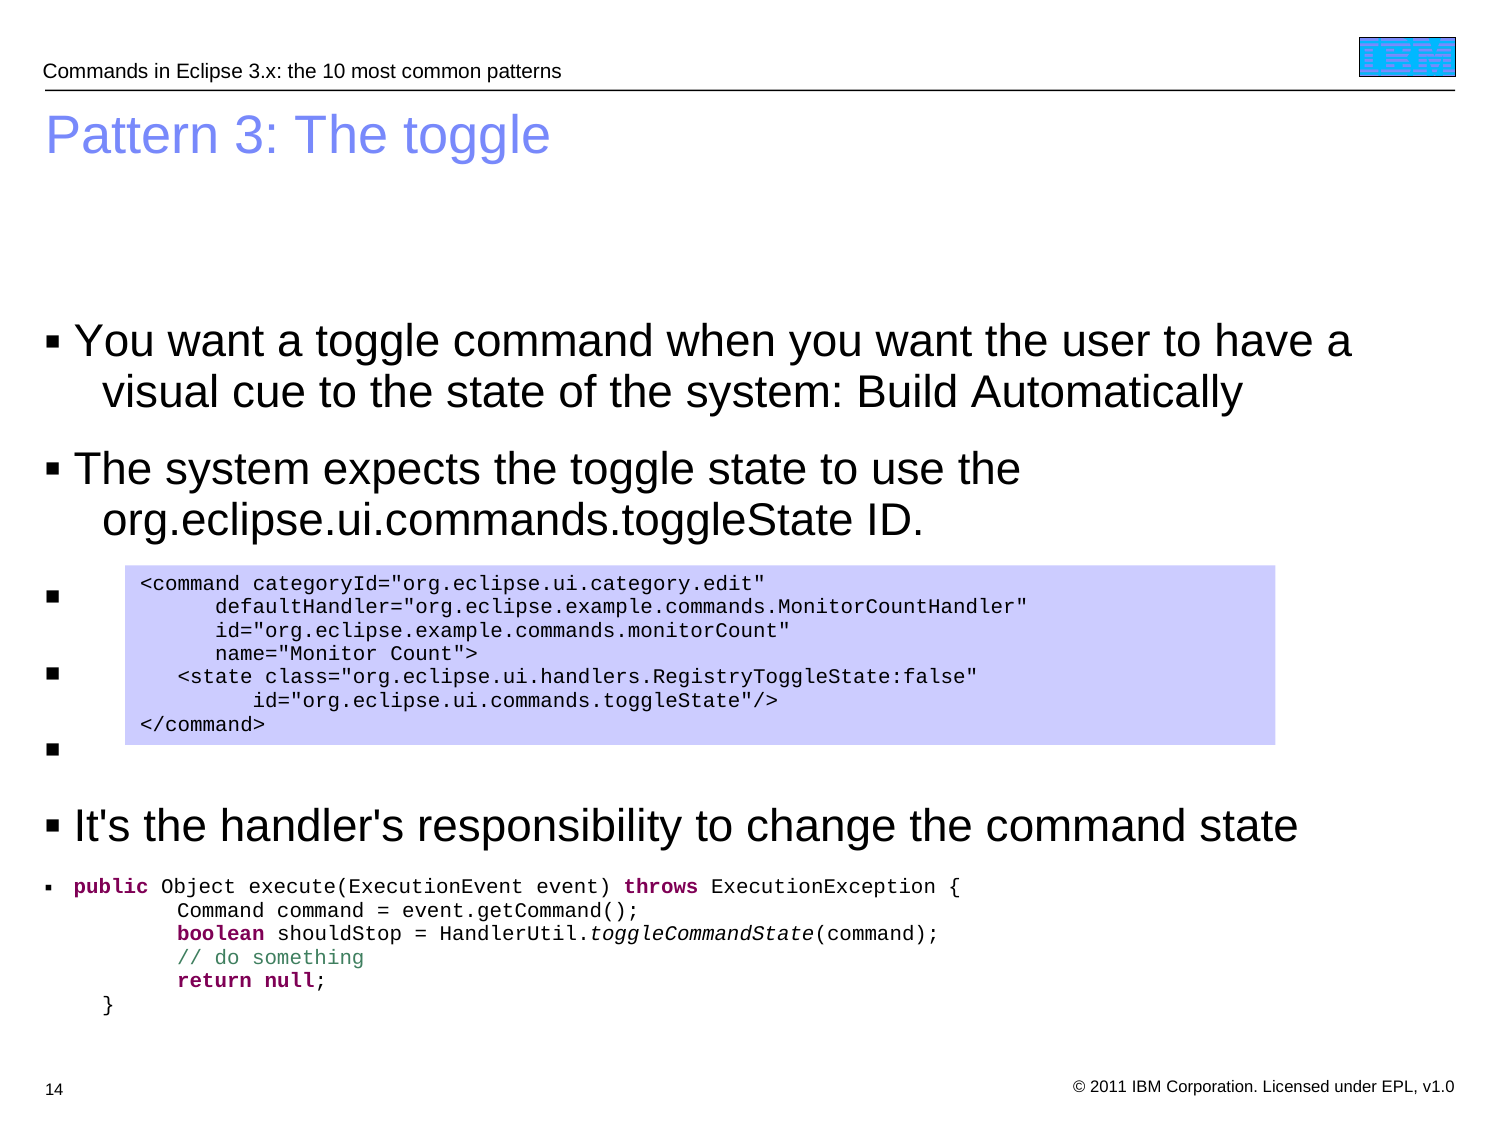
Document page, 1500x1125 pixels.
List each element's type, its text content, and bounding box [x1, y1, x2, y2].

text_box <command categoryId="org.eclipse.ui.category.edit" defaultHandler="org.eclipse.example.commands.MonitorCountHandler" id="org.eclipse.example.commands.monitorCount" name="Monitor Count"> <state class="org.eclipse.ui.handlers.RegistryToggleState:false" id="org.eclipse.ui.commands.toggleState"/> </command> [125, 565, 1276, 745]
title Pattern 3: The toggle [30, 97, 1456, 218]
list You want a toggle command when you want the user to have a visual cue to the state of the system: Build Automatically The system expects the toggle state to use the org.eclipse.ui.commands.toggleState ID. It's the handler's responsibility to change the command state public Object execute(ExecutionEvent event) throws ExecutionException { Command command = event.getCommand(); boolean shouldStop = HandlerUtil.toggleCommandState(command); // do something return null; } [30, 307, 1456, 1058]
text_box Commands in Eclipse 3.x: the 10 most common patterns [27, 37, 1312, 83]
